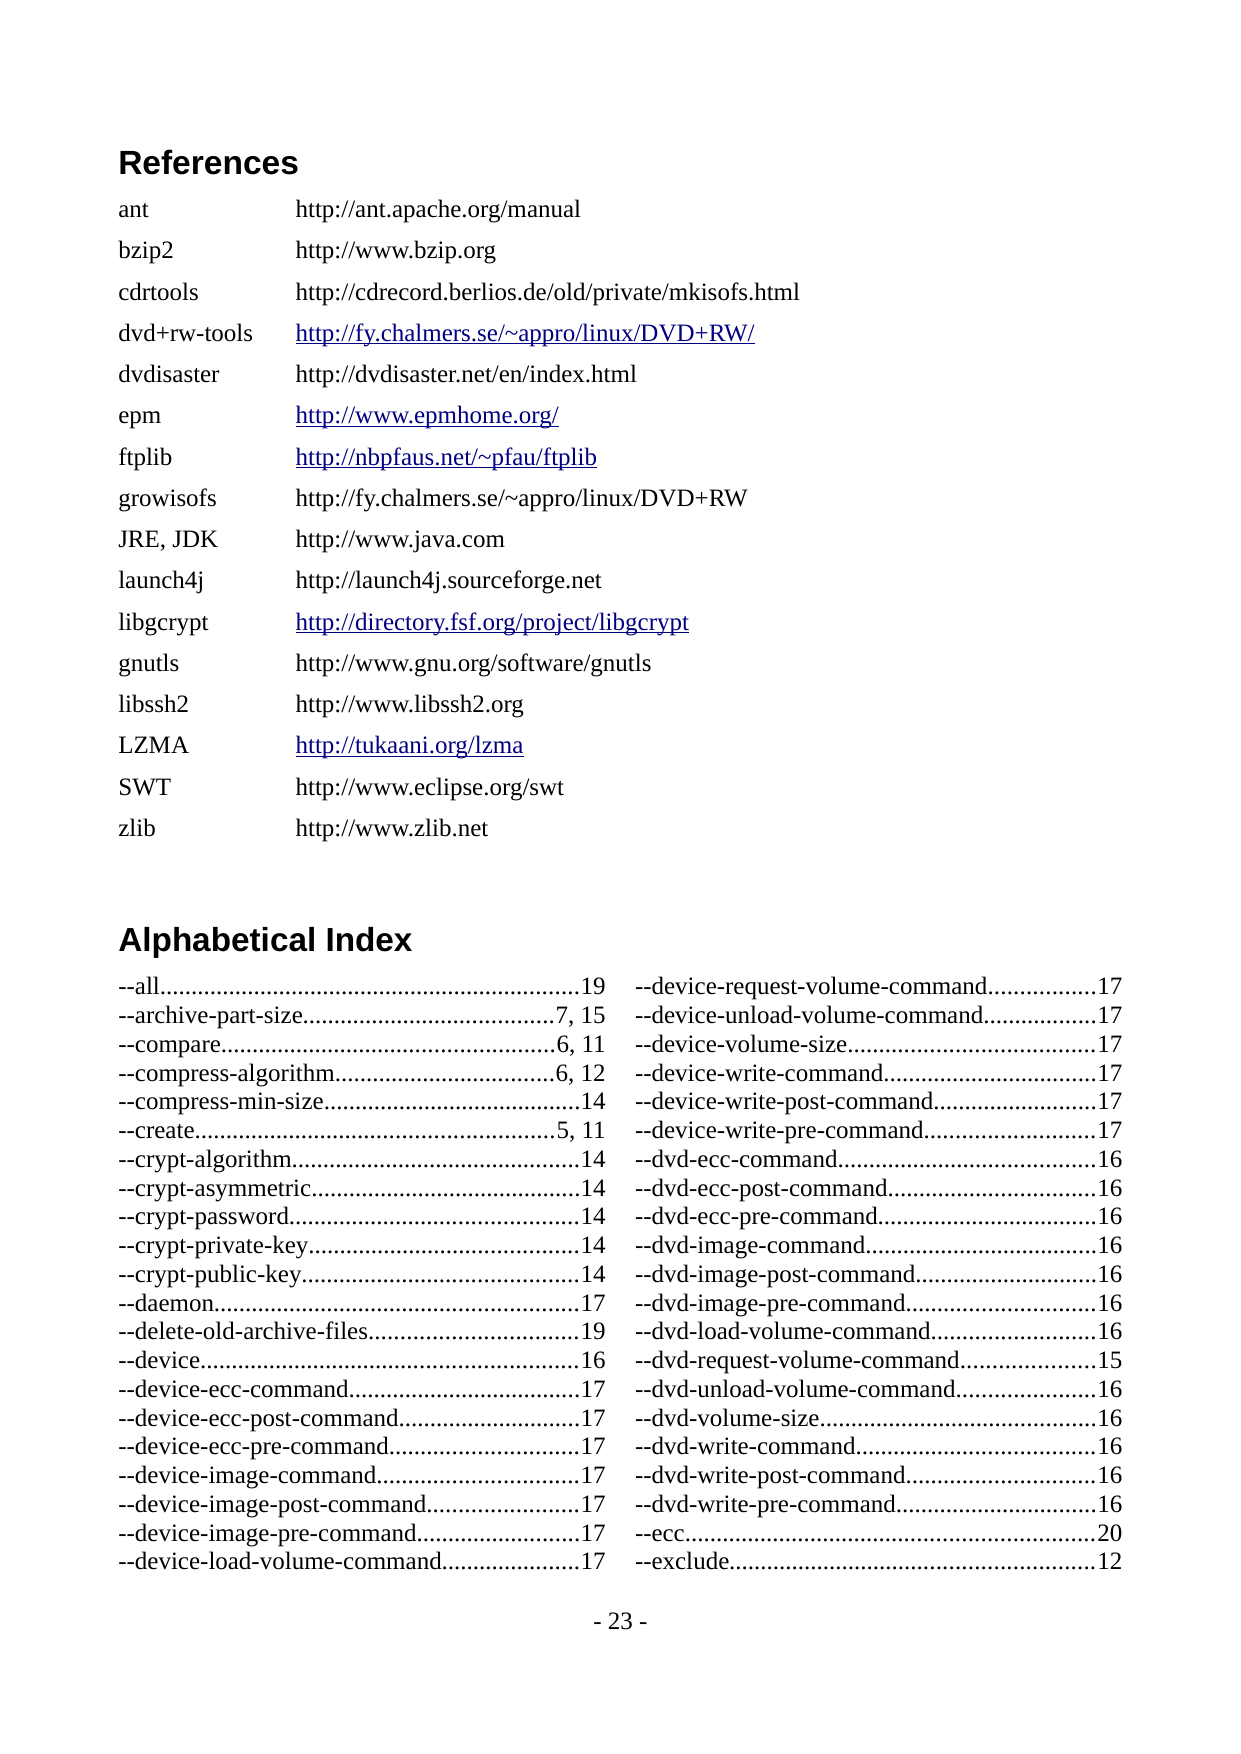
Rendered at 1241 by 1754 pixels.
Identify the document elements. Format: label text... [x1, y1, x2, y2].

text --device-ecc-command 17 [118, 1374, 605, 1403]
text ftplib http://nbpfaus.net/~pfau/ftplib [118, 442, 1122, 471]
text --crypt-password 14 [118, 1201, 605, 1230]
text dvdisaster http://dvdisaster.net/en/index.html [118, 359, 1122, 388]
text --device-ecc-pre-command 17 [118, 1431, 605, 1460]
text zlib http://www.zlib.net [118, 813, 1122, 842]
text --dvd-request-volume-command 15 [635, 1345, 1122, 1374]
text --all 19 [118, 971, 605, 1000]
text --dvd-write-post-command 16 [635, 1460, 1122, 1489]
text --dvd-volume-size 16 [635, 1403, 1122, 1431]
text --crypt-public-key 14 [118, 1259, 605, 1288]
text growisofs http://fy.chalmers.se/~appro/linux/DVD+RW [118, 483, 1122, 512]
text --dvd-image-post-command 16 [635, 1259, 1122, 1288]
text --dvd-image-command 16 [635, 1230, 1122, 1259]
text JRE, JDK http://www.java.com [118, 524, 1122, 553]
text --device-image-post-command 17 [118, 1489, 605, 1518]
text ant http://ant.apache.org/manual [118, 194, 1122, 223]
text --device-write-command 17 [635, 1058, 1122, 1086]
text gnutls http://www.gnu.org/software/gnutls [118, 648, 1122, 677]
text --device-request-volume-command 17 [635, 971, 1122, 1000]
text --dvd-image-pre-command 16 [635, 1288, 1122, 1316]
text --device-unload-volume-command 17 [635, 1000, 1122, 1029]
subtitle References [118, 143, 1122, 182]
text --compare 6, 11 [118, 1029, 605, 1058]
text --archive-part-size 7, 15 [118, 1000, 605, 1029]
text --device-write-pre-command 17 [635, 1115, 1122, 1144]
text --device-image-pre-command 17 [118, 1518, 605, 1546]
text --dvd-ecc-command 16 [635, 1144, 1122, 1173]
text --device-ecc-post-command 17 [118, 1403, 605, 1431]
text epm http://www.epmhome.org/ [118, 401, 1122, 429]
text --device-write-post-command 17 [635, 1086, 1122, 1115]
text launch4j http://launch4j.sourceforge.net [118, 566, 1122, 594]
text dvd+rw-tools http://fy.chalmers.se/~appro/linux/DVD+RW/ [118, 318, 1122, 347]
text --device-load-volume-command 17 [118, 1546, 605, 1575]
text --dvd-unload-volume-command 16 [635, 1374, 1122, 1403]
text --daemon 17 [118, 1288, 605, 1316]
text --create 5, 11 [118, 1115, 605, 1144]
text libgcrypt http://directory.fsf.org/project/libgcrypt [118, 607, 1122, 636]
text --device 16 [118, 1345, 605, 1374]
subtitle Alphabetical Index [118, 921, 1122, 959]
text cdrtools http://cdrecord.berlios.de/old/private/mkisofs.html [118, 277, 1122, 306]
text --crypt-asymmetric 14 [118, 1173, 605, 1201]
text --delete-old-archive-files 19 [118, 1316, 605, 1345]
text --dvd-ecc-post-command 16 [635, 1173, 1122, 1201]
text --device-image-command 17 [118, 1460, 605, 1489]
text --crypt-algorithm 14 [118, 1144, 605, 1173]
text --dvd-write-command 16 [635, 1431, 1122, 1460]
text --dvd-write-pre-command 16 [635, 1489, 1122, 1518]
text --crypt-private-key 14 [118, 1230, 605, 1259]
text --dvd-load-volume-command 16 [635, 1316, 1122, 1345]
text --exclude 12 [635, 1546, 1122, 1575]
text --dvd-ecc-pre-command 16 [635, 1201, 1122, 1230]
text --ecc 20 [635, 1518, 1122, 1546]
text LZMA http://tukaani.org/lzma [118, 731, 1122, 759]
text bzip2 http://www.bzip.org [118, 236, 1122, 264]
text --compress-algorithm 6, 12 [118, 1058, 605, 1086]
text libssh2 http://www.libssh2.org [118, 689, 1122, 718]
text SWT http://www.eclipse.org/swt [118, 772, 1122, 801]
text --device-volume-size 17 [635, 1029, 1122, 1058]
text --compress-min-size 14 [118, 1086, 605, 1115]
